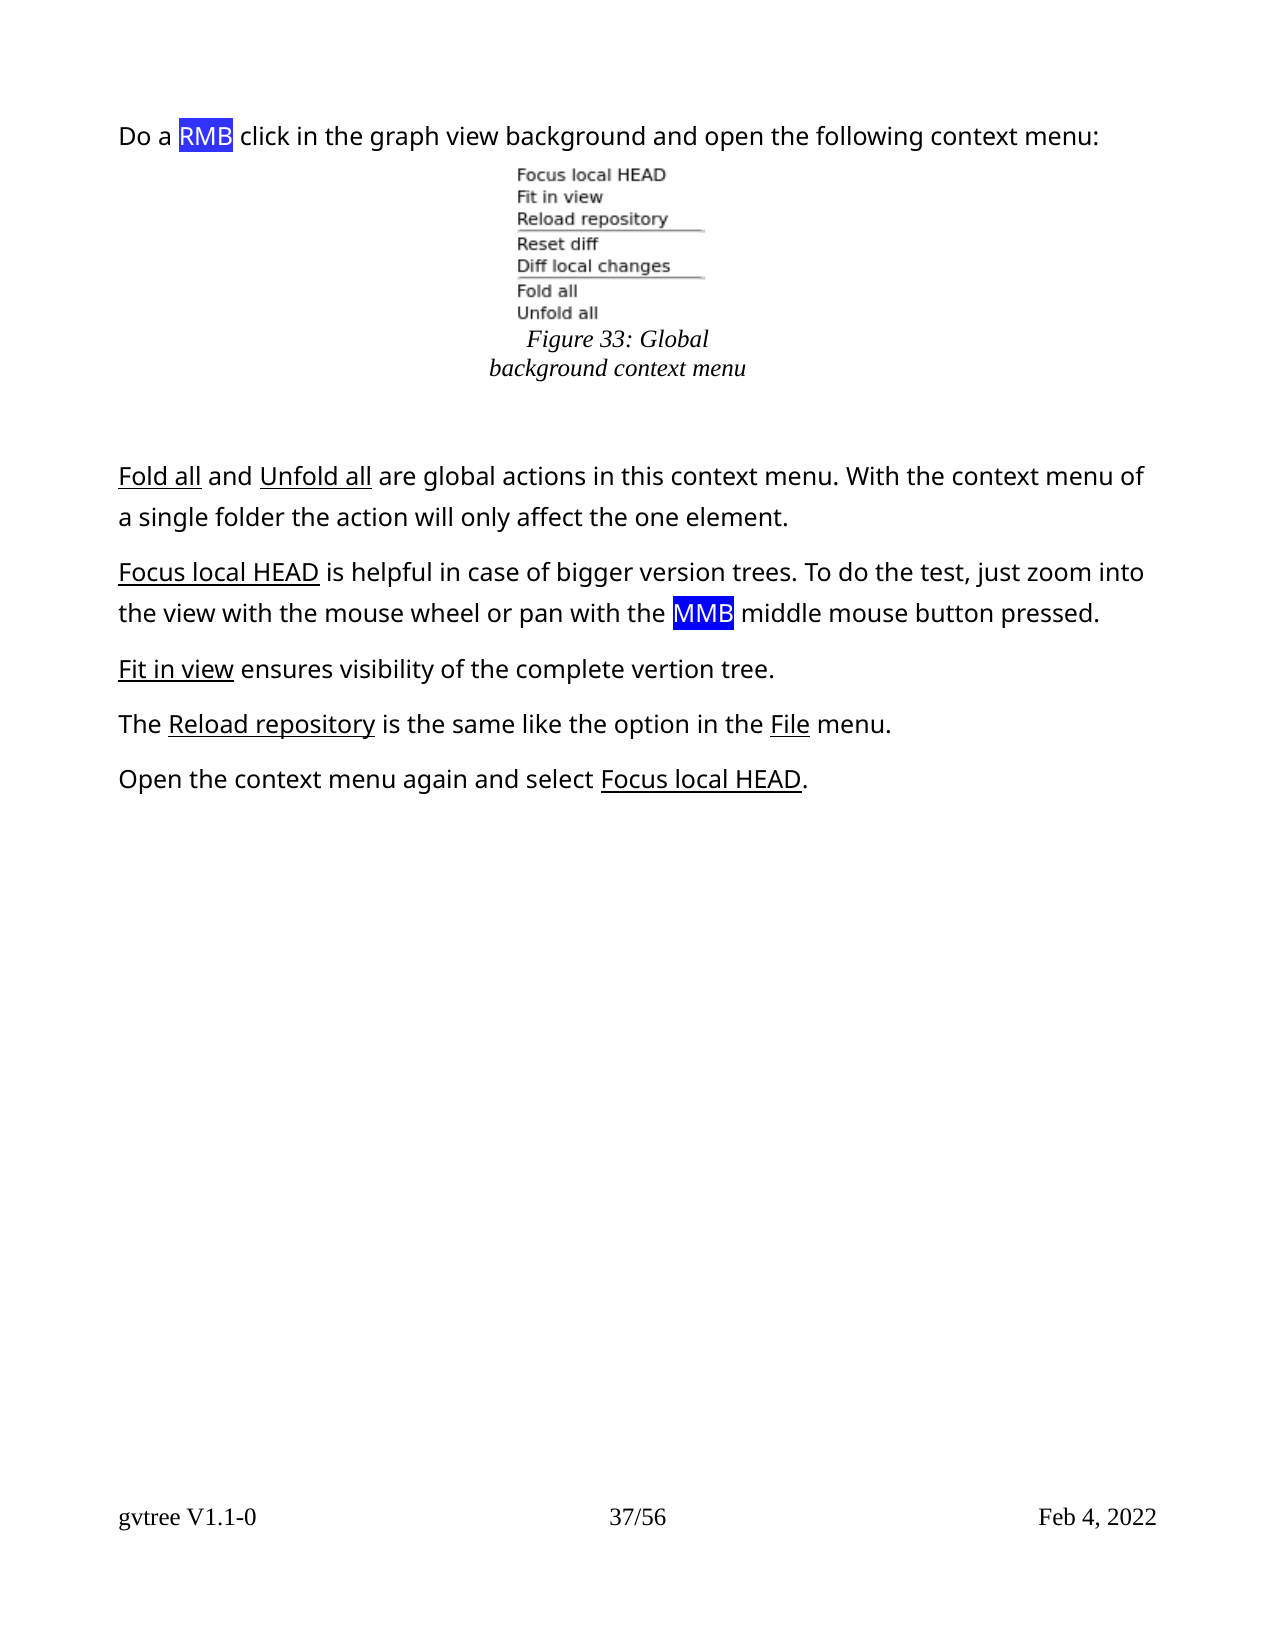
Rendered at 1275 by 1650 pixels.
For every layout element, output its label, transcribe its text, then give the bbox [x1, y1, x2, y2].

text Do a RMB click in the graph view background and open the following context menu: [118, 118, 1157, 152]
text Focus local HEAD is helpful in case of bigger version trees. To do the test, just zoom into the view with the mouse wheel or pan with the MMB middle mouse button pressed. [118, 555, 1157, 630]
text Open the context menu again and select Focus local HEAD. [118, 762, 1157, 796]
text Fold all and Unfold all are global actions in this context menu. With the context menu of a single folder the action will only affect the one element. [118, 459, 1157, 534]
picture [517, 164, 705, 324]
text The Reload repository is the same like the option in the File menu. [118, 707, 1157, 741]
text Figure 33: Global background context menu [467, 324, 771, 382]
text Fit in view ensures visibility of the complete vertion tree. [118, 651, 1157, 685]
